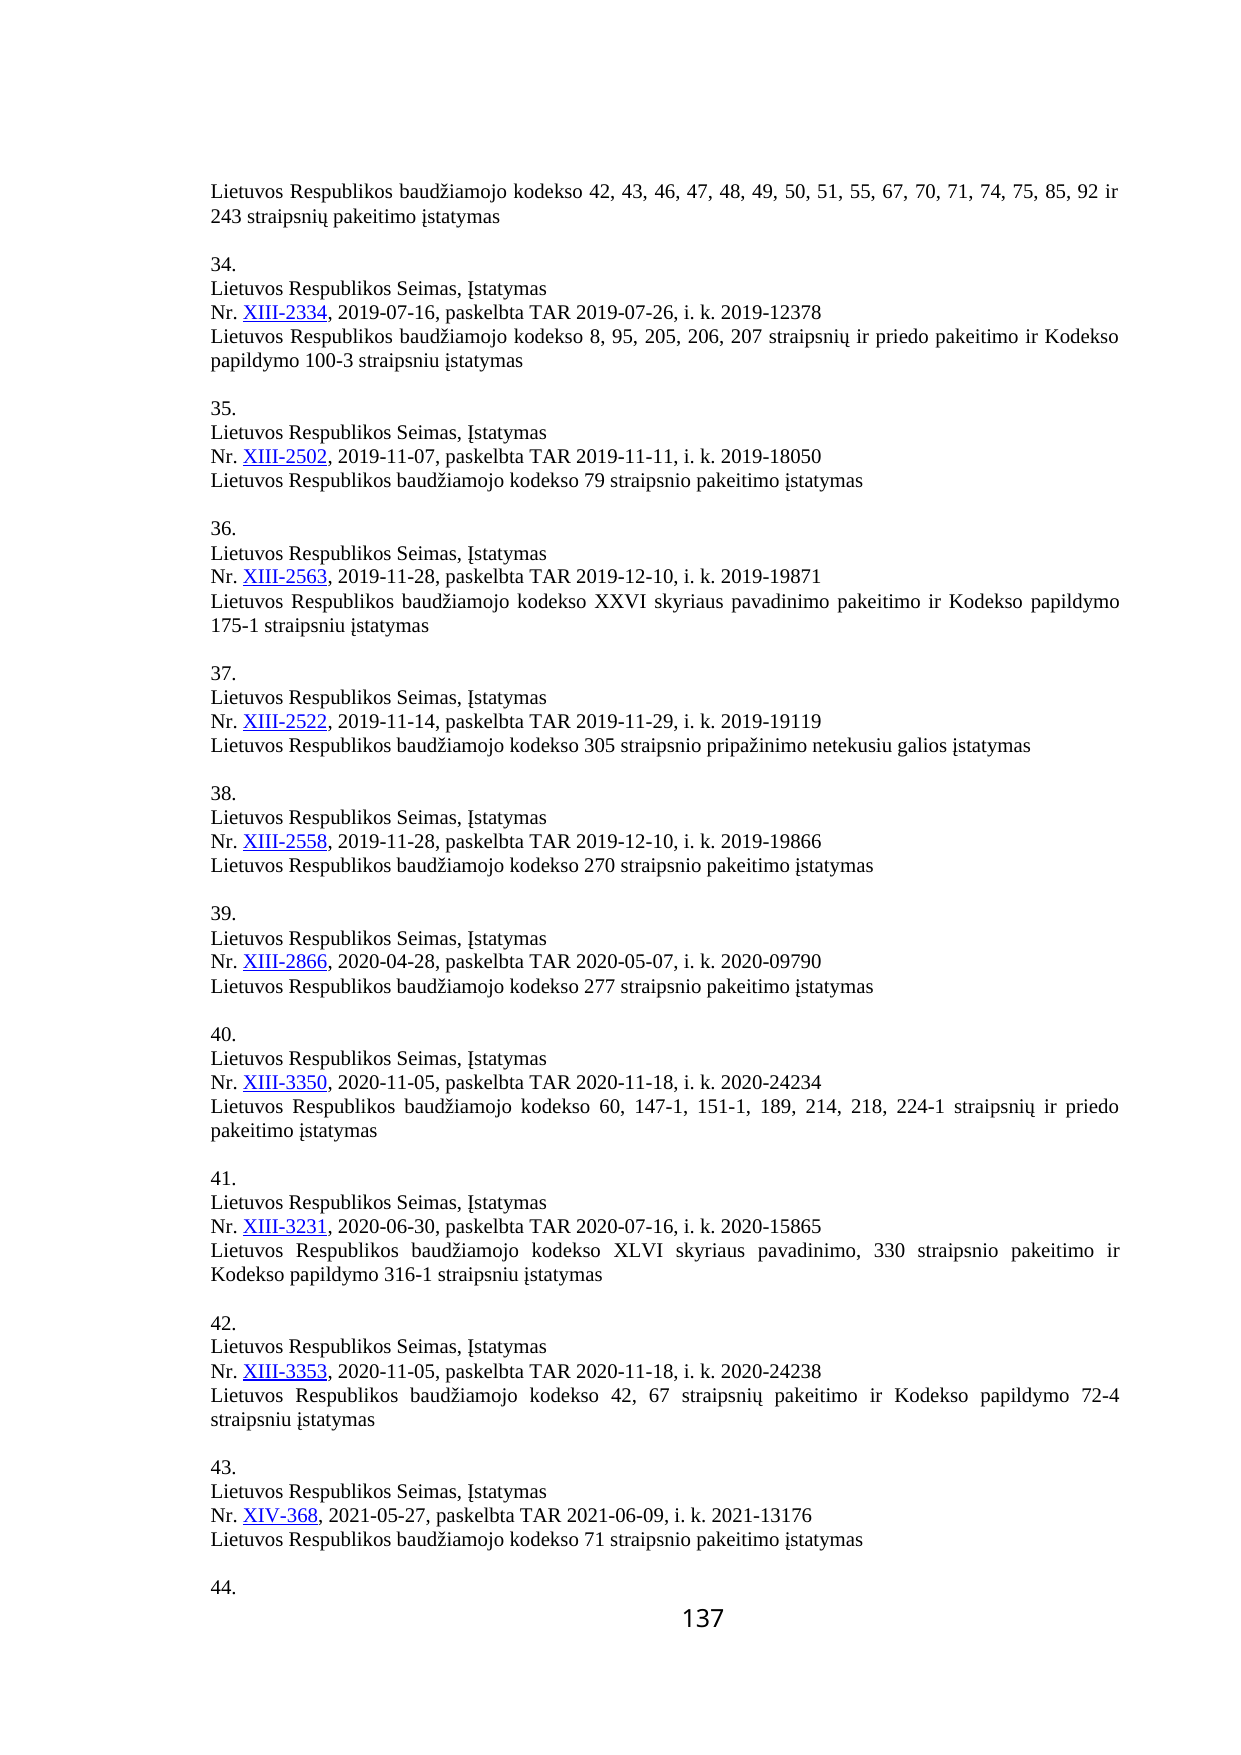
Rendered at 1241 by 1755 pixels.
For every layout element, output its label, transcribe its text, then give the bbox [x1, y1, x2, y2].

text Lietuvos Respublikos Seimas, Įstatymas [210, 925, 1120, 949]
text 40. [210, 1022, 1120, 1046]
text 34. [210, 252, 1120, 276]
text Lietuvos Respublikos baudžiamojo kodekso 270 straipsnio pakeitimo įstatymas [210, 853, 1120, 877]
text Lietuvos Respublikos baudžiamojo kodekso 277 straipsnio pakeitimo įstatymas [210, 973, 1120, 998]
text Lietuvos Respublikos baudžiamojo kodekso 8, 95, 205, 206, 207 straipsnių ir priedo pakeitimo ir Kodekso papildymo 100-3 straipsniu įstatymas [210, 324, 1120, 372]
text Lietuvos Respublikos baudžiamojo kodekso 42, 43, 46, 47, 48, 49, 50, 51, 55, 67, 70, 71, 74, 75, 85, 92 ir 243 straipsnių pakeitimo įstatymas [210, 179, 1120, 228]
text Lietuvos Respublikos baudžiamojo kodekso 42, 67 straipsnių pakeitimo ir Kodekso papildymo 72-4 straipsniu įstatymas [210, 1383, 1120, 1431]
text Lietuvos Respublikos Seimas, Įstatymas [210, 685, 1120, 709]
text 41. [210, 1166, 1120, 1190]
text Lietuvos Respublikos baudžiamojo kodekso 60, 147-1, 151-1, 189, 214, 218, 224-1 straipsnių ir priedo pakeitimo įstatymas [210, 1094, 1120, 1142]
text Nr. XIII-2502, 2019-11-07, paskelbta TAR 2019-11-11, i. k. 2019-18050 [210, 444, 1120, 468]
text Lietuvos Respublikos Seimas, Įstatymas [210, 1334, 1120, 1358]
text 43. [210, 1455, 1120, 1479]
text Lietuvos Respublikos baudžiamojo kodekso XLVI skyriaus pavadinimo, 330 straipsnio pakeitimo ir Kodekso papildymo 316-1 straipsniu įstatymas [210, 1238, 1120, 1286]
text Nr. XIII-2558, 2019-11-28, paskelbta TAR 2019-12-10, i. k. 2019-19866 [210, 829, 1120, 853]
text 42. [210, 1310, 1120, 1334]
text 38. [210, 781, 1120, 805]
text 44. [210, 1575, 1120, 1599]
text Lietuvos Respublikos Seimas, Įstatymas [210, 540, 1120, 564]
text 36. [210, 516, 1120, 540]
text Nr. XIII-2334, 2019-07-16, paskelbta TAR 2019-07-26, i. k. 2019-12378 [210, 300, 1120, 324]
text Nr. XIII-3353, 2020-11-05, paskelbta TAR 2020-11-18, i. k. 2020-24238 [210, 1358, 1120, 1383]
text Lietuvos Respublikos Seimas, Įstatymas [210, 1190, 1120, 1214]
text Lietuvos Respublikos baudžiamojo kodekso XXVI skyriaus pavadinimo pakeitimo ir Kodekso papildymo 175-1 straipsniu įstatymas [210, 588, 1120, 637]
text 35. [210, 396, 1120, 420]
text Nr. XIII-2866, 2020-04-28, paskelbta TAR 2020-05-07, i. k. 2020-09790 [210, 949, 1120, 973]
text Lietuvos Respublikos Seimas, Įstatymas [210, 276, 1120, 300]
text 37. [210, 661, 1120, 685]
text Nr. XIV-368, 2021-05-27, paskelbta TAR 2021-06-09, i. k. 2021-13176 [210, 1503, 1120, 1527]
text Nr. XIII-2563, 2019-11-28, paskelbta TAR 2019-12-10, i. k. 2019-19871 [210, 564, 1120, 588]
text 39. [210, 901, 1120, 925]
text Nr. XIII-3350, 2020-11-05, paskelbta TAR 2020-11-18, i. k. 2020-24234 [210, 1070, 1120, 1094]
text Lietuvos Respublikos Seimas, Įstatymas [210, 1479, 1120, 1503]
text Lietuvos Respublikos baudžiamojo kodekso 305 straipsnio pripažinimo netekusiu galios įstatymas [210, 733, 1120, 757]
text Lietuvos Respublikos Seimas, Įstatymas [210, 420, 1120, 444]
text Lietuvos Respublikos baudžiamojo kodekso 79 straipsnio pakeitimo įstatymas [210, 468, 1120, 492]
text Nr. XIII-3231, 2020-06-30, paskelbta TAR 2020-07-16, i. k. 2020-15865 [210, 1214, 1120, 1238]
text Lietuvos Respublikos Seimas, Įstatymas [210, 805, 1120, 829]
text Lietuvos Respublikos Seimas, Įstatymas [210, 1046, 1120, 1070]
text Lietuvos Respublikos baudžiamojo kodekso 71 straipsnio pakeitimo įstatymas [210, 1527, 1120, 1551]
text Nr. XIII-2522, 2019-11-14, paskelbta TAR 2019-11-29, i. k. 2019-19119 [210, 709, 1120, 733]
